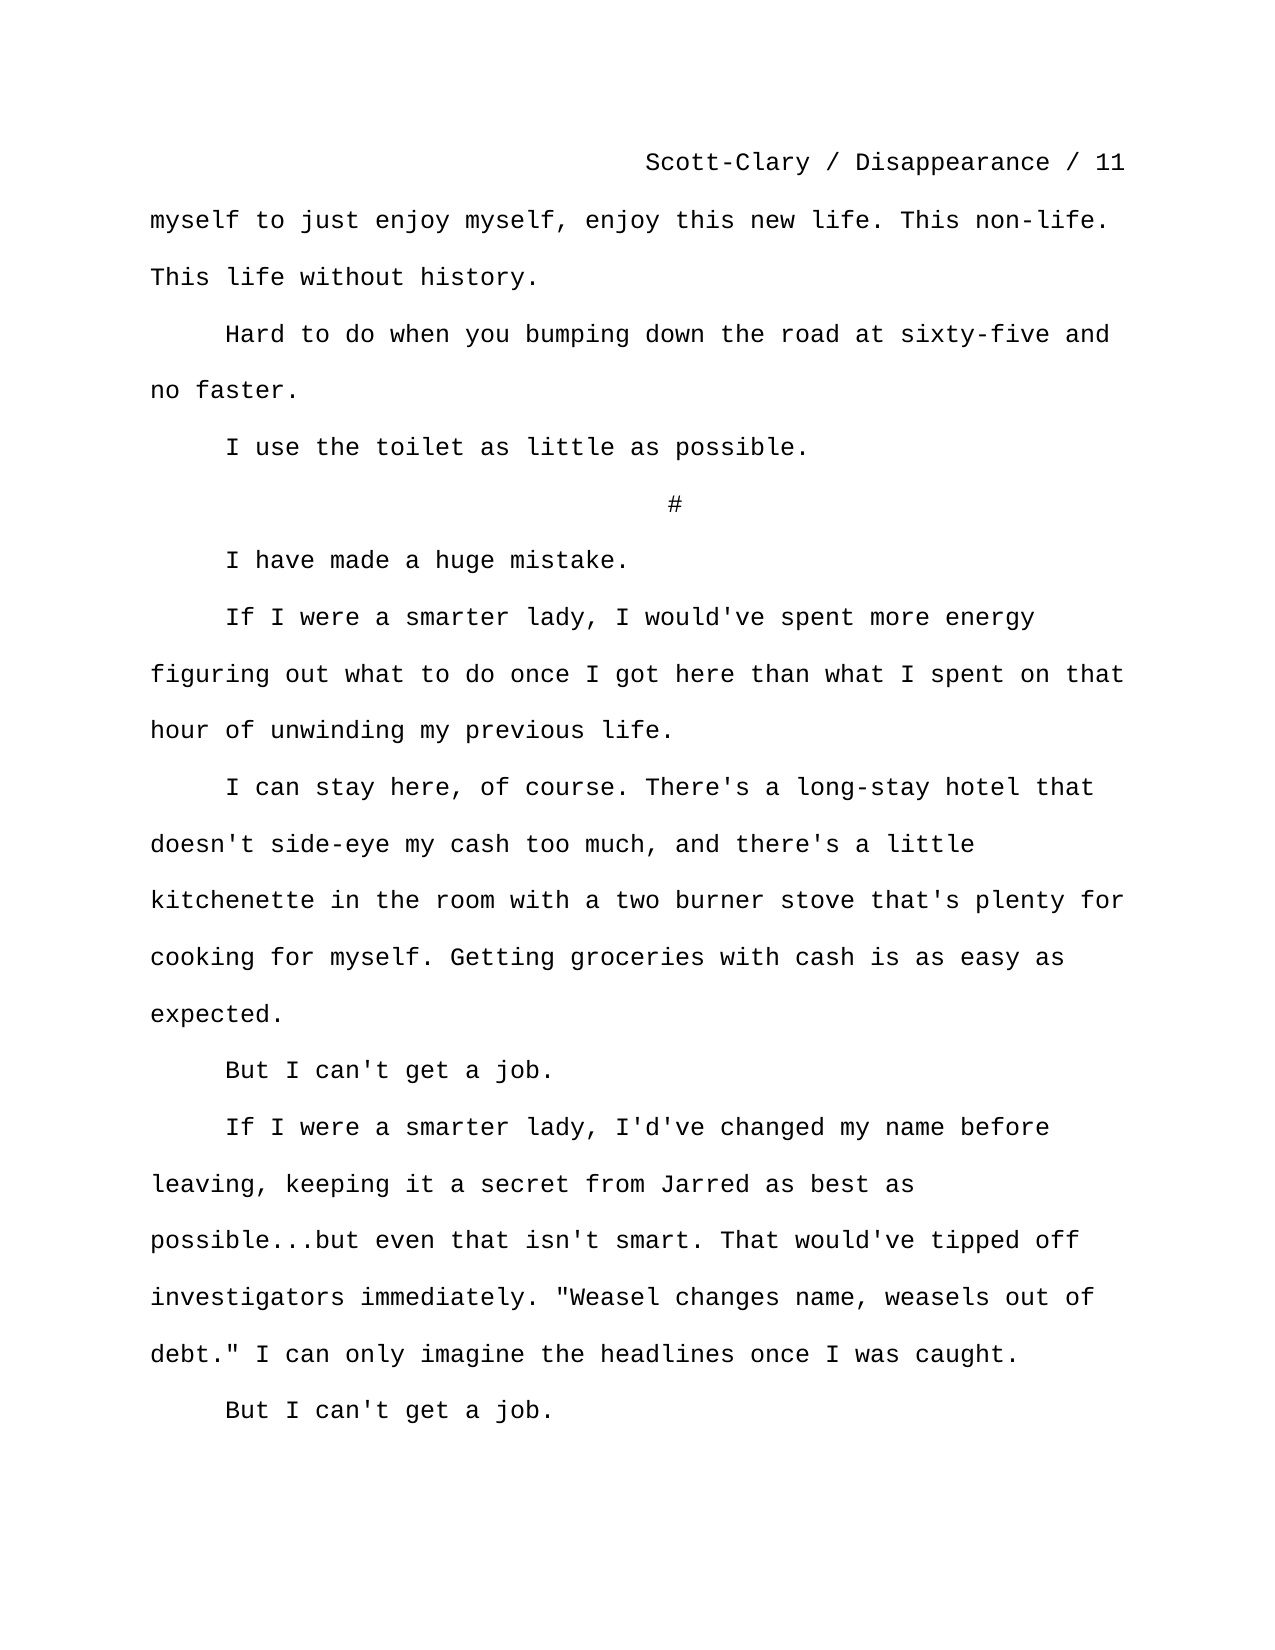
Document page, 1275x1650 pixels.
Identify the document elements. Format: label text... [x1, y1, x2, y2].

text Hard to do when you bumping down the road at sixty-five and no faster. [150, 321, 1125, 406]
text I have made a huge mistake. [150, 548, 1125, 576]
text myself to just enjoy myself, enjoy this new life. This non-life. This life without history. [150, 208, 1125, 293]
text I use the toilet as little as possible. [150, 434, 1125, 463]
text But I can't get a job. [150, 1398, 1125, 1426]
text If I were a smarter lady, I would've spent more energy figuring out what to do once I got here than what I spent on that hour of unwinding my previous life. [150, 604, 1125, 746]
text If I were a smarter lady, I'd've changed my name before leaving, keeping it a secret from Jarred as best as possible...but even that isn't smart. That would've tipped off investigators immediately. "Weasel changes name, weasels out of debt." I can only imagine the headlines once I was caught. [150, 1114, 1125, 1369]
text # [150, 491, 1125, 519]
text I can stay here, of course. There's a long-stay hotel that doesn't side-eye my cash too much, and there's a little kitchenette in the room with a two burner stove that's plenty for cooking for myself. Getting groceries with cash is as easy as expected. [150, 774, 1125, 1029]
text But I can't get a job. [150, 1058, 1125, 1086]
